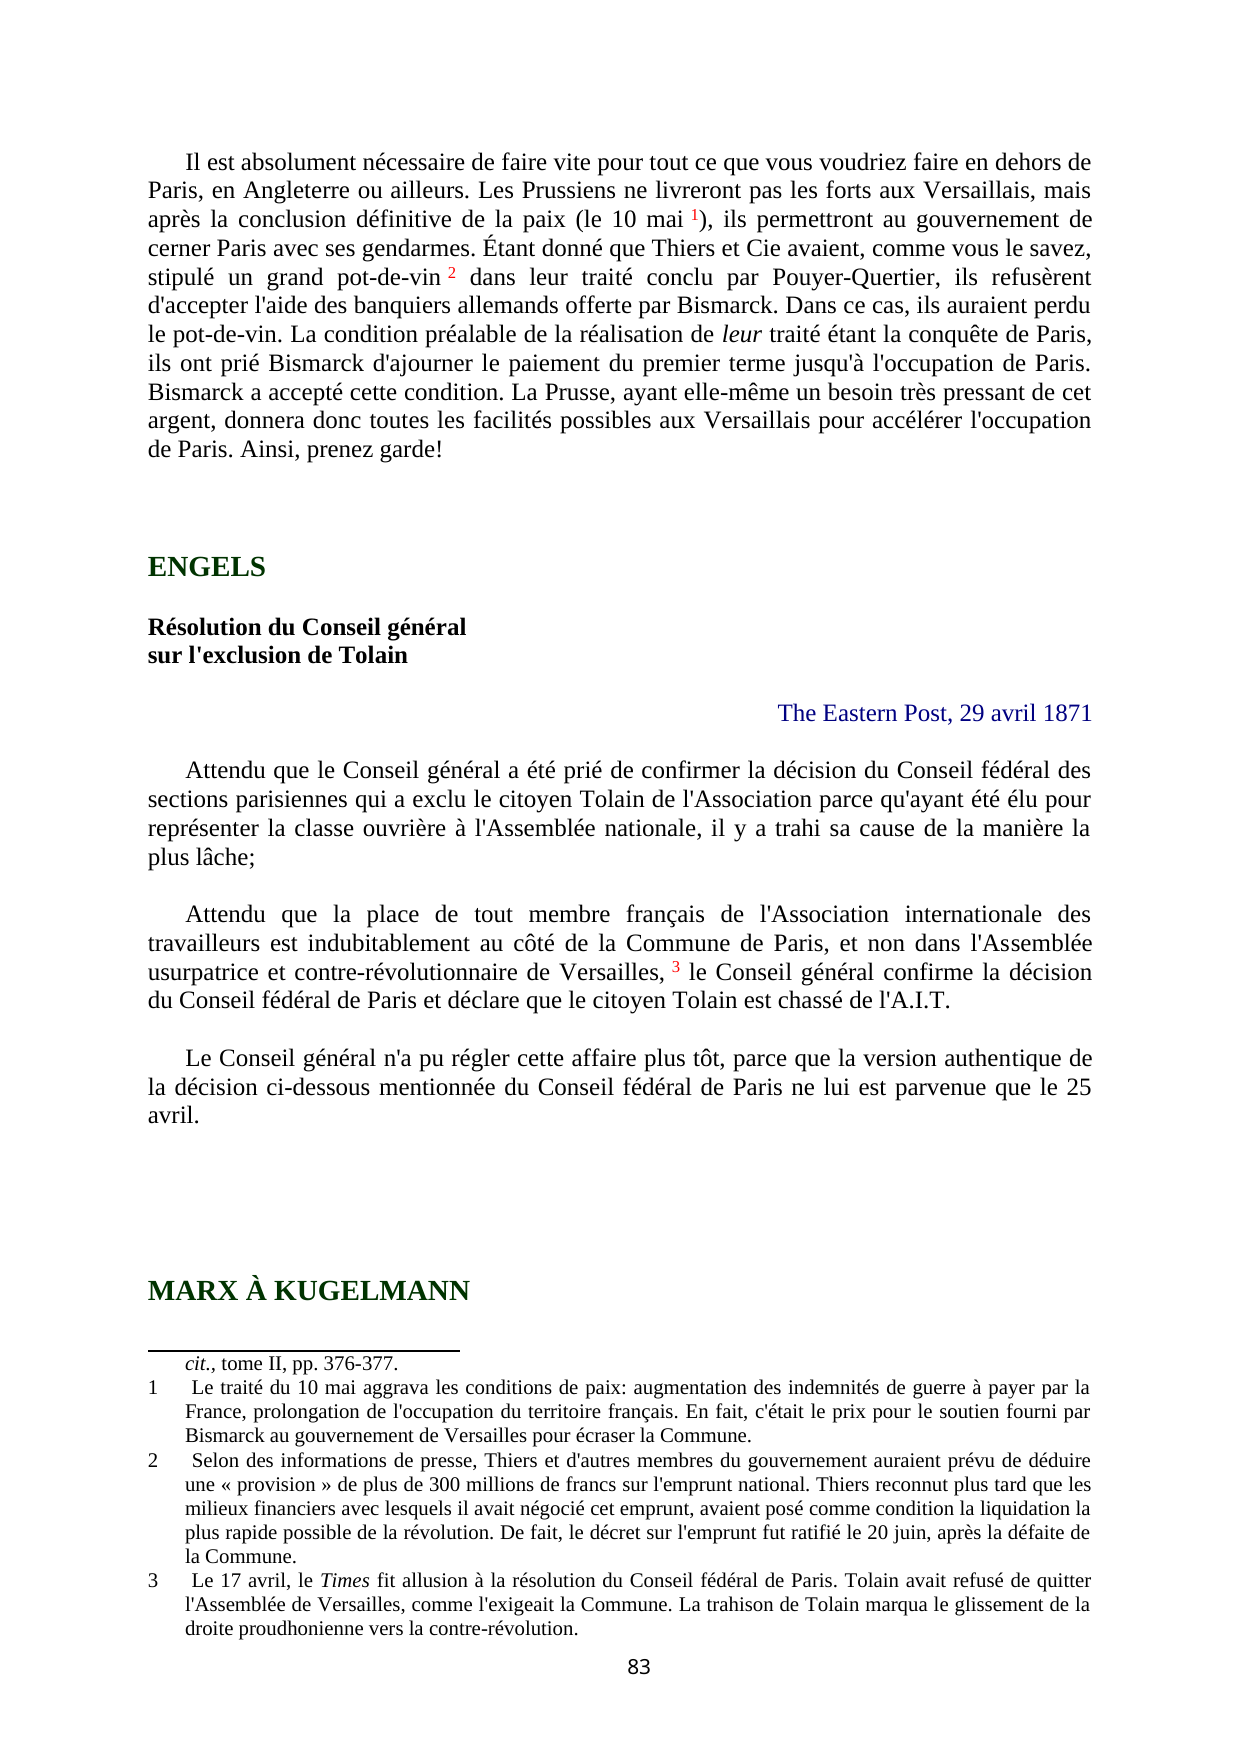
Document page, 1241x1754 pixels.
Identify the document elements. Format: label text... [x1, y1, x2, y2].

text Le traité du 10 mai aggrava les conditions de paix: augmentation des indemnités de guerre à payer par la France, prolongation de l'occupation du territoire français. En fait, c'était le prix pour le soutien fourni par Bismarck au gouvernement de Versailles pour écraser la Commune. [148, 1375, 1093, 1447]
text Attendu que le Conseil général a été prié de confirmer la décision du Conseil fédéral des sections parisiennes qui a exclu le citoyen Tolain de l'Association parce qu'ayant été élu pour représenter la classe ouvrière à l'Assemblée nationale, il y a trahi sa cause de la manière la plus lâche; [148, 755, 1093, 870]
text Résolution du Conseil général [148, 612, 1093, 640]
text cit., tome II, pp. 376-377. [148, 1351, 1093, 1375]
text sur l'exclusion de Tolain [148, 640, 1093, 669]
text Le Conseil général n'a pu régler cette affaire plus tôt, parce que la version authen­tique de la décision ci-dessous mentionnée du Conseil fédéral de Paris ne lui est parvenue que le 25 avril. [148, 1043, 1093, 1129]
text MARX À KUGELMANN [148, 1273, 1093, 1306]
text ENGELS [148, 549, 1093, 583]
text Selon des informations de presse, Thiers et d'autres membres du gouvernement auraient prévu de déduire une « provision » de plus de 300 millions de francs sur l'emprunt national. Thiers reconnut plus tard que les milieux financiers avec lesquels il avait négocié cet emprunt, avaient posé comme condition la liquidation la plus rapide possible de la révolution. De fait, le décret sur l'emprunt fut ratifié le 20 juin, après la défaite de la Commune. [148, 1447, 1093, 1568]
text The Eastern Post, 29 avril 1871 [148, 698, 1093, 727]
text Il est absolument nécessaire de faire vite pour tout ce que vous voudriez faire en dehors de Paris, en Angleterre ou ailleurs. Les Prussiens ne livreront pas les forts aux Versaillais, mais après la conclusion définitive de la paix (le 10 mai ), ils permettront au gouvernement de cerner Paris avec ses gendarmes. Étant donné que Thiers et Cie avaient, comme vous le savez, stipulé un grand pot-de-vin dans leur traité conclu par Pouyer-Quertier, ils refusèrent d'accepter l'aide des banquiers allemands offerte par Bismarck. Dans ce cas, ils auraient perdu le pot-de-vin. La condition préalable de la réalisation de leur traité étant la conquête de Paris, ils ont prié Bismarck d'ajourner le paiement du premier terme jusqu'à l'occupation de Paris. Bismarck a accepté cette condition. La Prusse, ayant elle-même un besoin très pressant de cet argent, donnera donc toutes les facilités possibles aux Versaillais pour accélérer l'occupation de Paris. Ainsi, prenez garde! [148, 147, 1093, 463]
text Le 17 avril, le Times fit allusion à la résolution du Conseil fédéral de Paris. Tolain avait refusé de quitter l'Assemblée de Versailles, comme l'exigeait la Commune. La trahison de Tolain marqua le glissement de la droite proudhonienne vers la contre-révolution. [148, 1568, 1093, 1640]
text Attendu que la place de tout membre français de l'Association internationale des travailleurs est indubitablement au côté de la Commune de Paris, et non dans l'As­sem­blée usurpatrice et contre-révolutionnaire de Versailles, le Conseil général confirme la décision du Conseil fédéral de Paris et déclare que le citoyen Tolain est chassé de l'A.I.T. [148, 899, 1093, 1014]
